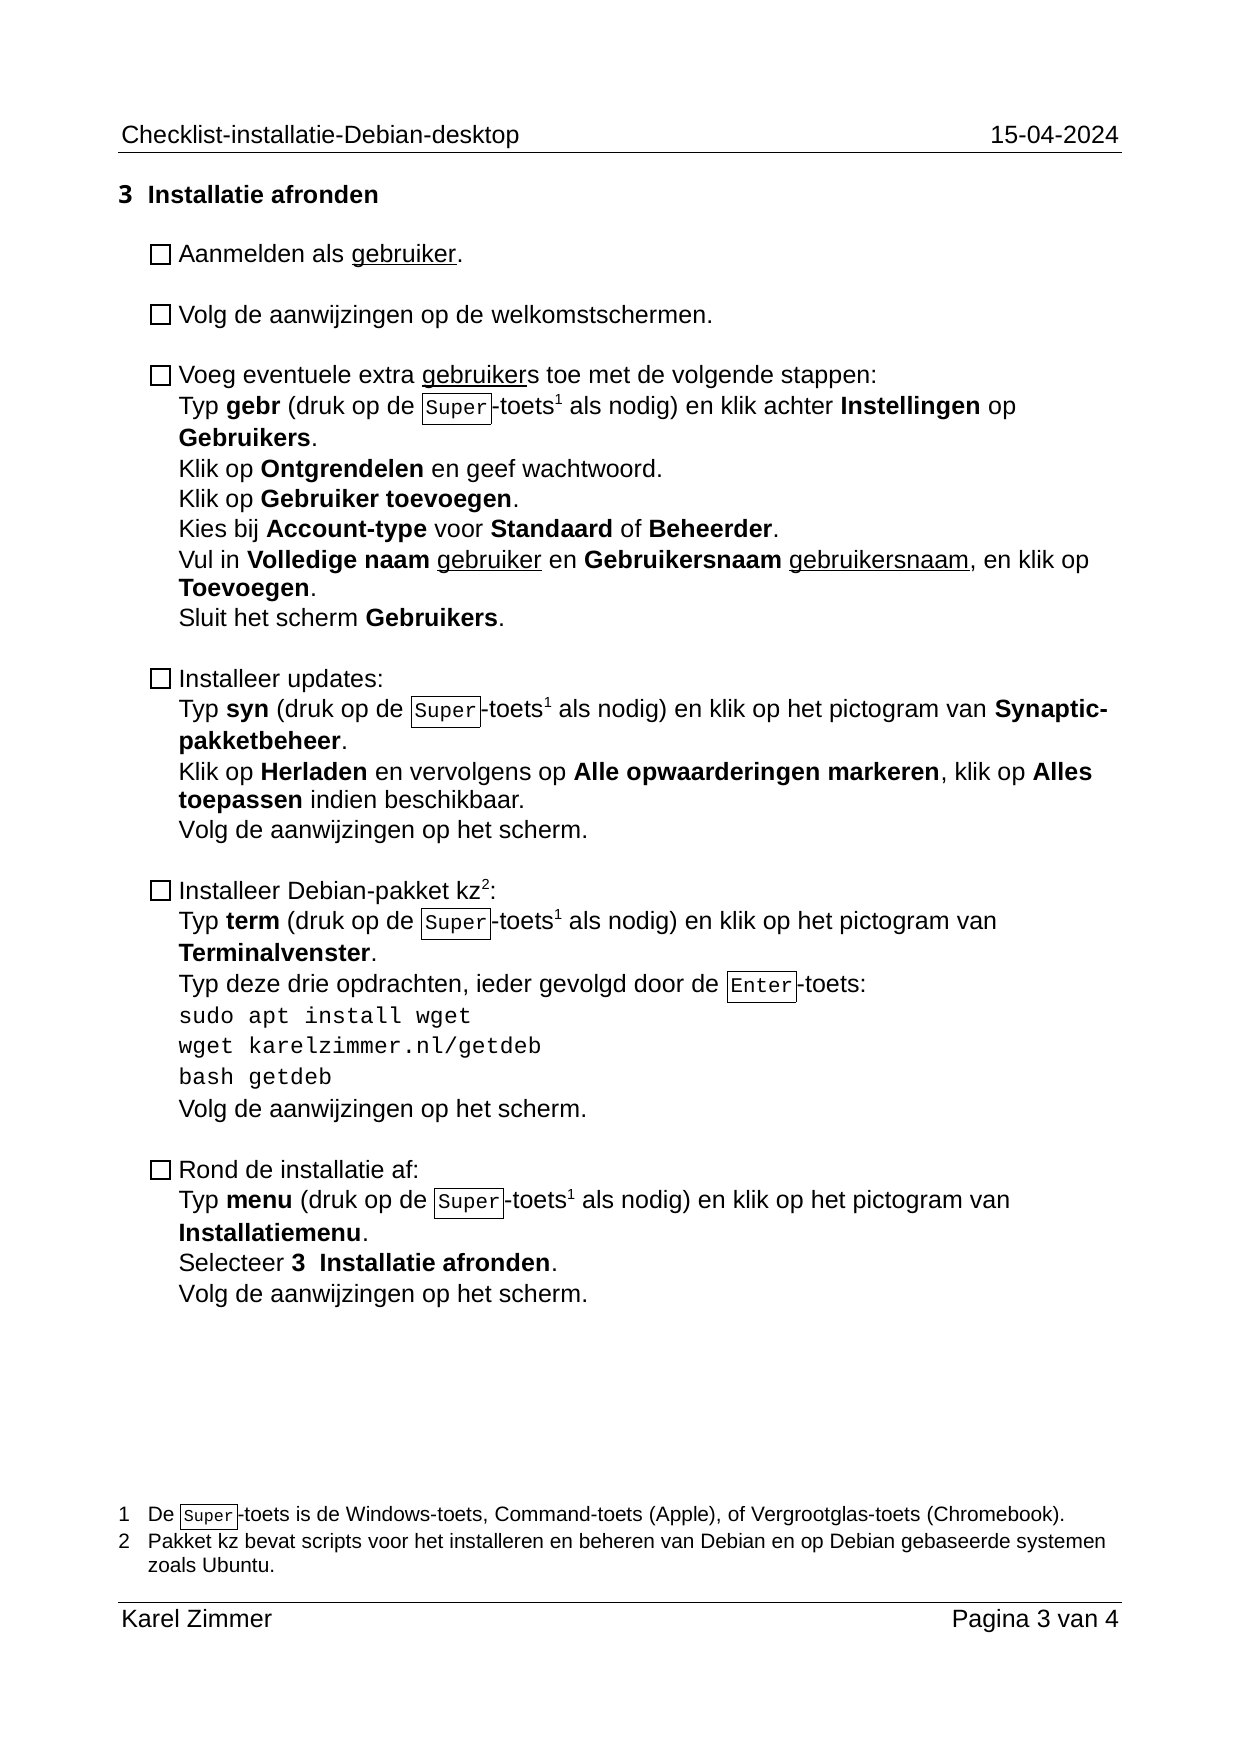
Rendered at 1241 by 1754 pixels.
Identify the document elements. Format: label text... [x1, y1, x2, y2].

table_cell Volg de aanwijzingen op het scherm. [177, 815, 1122, 845]
table_cell [118, 845, 142, 875]
table_cell [142, 1155, 177, 1185]
table_cell [118, 1155, 142, 1185]
table_cell [118, 1125, 142, 1155]
table_cell Klik op Gebruiker toevoegen. [177, 484, 1122, 514]
table_cell Klik op Herladen en vervolgens op Alle opwaarderingen markeren, klik op Alles toepassen indien beschikbaar. [177, 756, 1122, 815]
table_cell [118, 1094, 142, 1124]
table_cell [118, 663, 142, 694]
table_cell [118, 694, 142, 756]
table_header [142, 239, 177, 269]
table_cell [177, 845, 1122, 875]
table_cell [118, 1064, 142, 1094]
table_cell [118, 360, 142, 391]
table_cell [142, 875, 177, 906]
table_cell wget karelzimmer.nl/getdeb [177, 1034, 1122, 1064]
table_cell [118, 815, 142, 845]
table_cell Typ term (druk op de Super-toets1 als nodig) en klik op het pictogram van Terminalvenster. [177, 906, 1122, 968]
table_cell [142, 1003, 177, 1034]
table_cell [142, 603, 177, 633]
table_cell [142, 300, 177, 330]
table_cell bash getdeb [177, 1064, 1122, 1094]
table_cell [118, 1003, 142, 1034]
table_cell [118, 300, 142, 330]
table_cell [142, 815, 177, 845]
table_cell Selecteer 3 Installatie afronden. [177, 1248, 1122, 1278]
table_cell Installeer Debian-pakket kz: [177, 875, 1122, 906]
table_cell [142, 454, 177, 484]
table_cell [142, 514, 177, 544]
table_cell Volg de aanwijzingen op de welkomstschermen. [177, 300, 1122, 330]
table_cell [118, 633, 142, 663]
table_cell Typ syn (druk op de Super-toets1 als nodig) en klik op het pictogram van Synaptic-pakketbeheer. [177, 694, 1122, 756]
table_cell [142, 1064, 177, 1094]
table_cell [142, 633, 177, 663]
table_cell Vul in Volledige naam gebruiker en Gebruikersnaam gebruikersnaam, en klik op Toevoegen. [177, 544, 1122, 603]
table_cell [142, 269, 177, 300]
table_cell [142, 544, 177, 603]
table_cell [118, 603, 142, 633]
table_cell Rond de installatie af: [177, 1155, 1122, 1185]
table_cell [177, 269, 1122, 300]
table_cell Voeg eventuele extra gebruikers toe met de volgende stappen: [177, 360, 1122, 391]
table_cell [118, 1034, 142, 1064]
table_cell [142, 1278, 177, 1309]
table_cell [142, 1094, 177, 1124]
table_cell Typ deze drie opdrachten, ieder gevolgd door de Enter-toets: [177, 969, 1122, 1003]
table_cell [177, 330, 1122, 360]
table_cell Typ gebr (druk op de Super-toets als nodig) en klik achter Instellingen op Gebruikers. [177, 391, 1122, 453]
table_cell [118, 1185, 142, 1248]
table_cell [142, 1185, 177, 1248]
table_cell [118, 544, 142, 603]
table_cell [177, 1125, 1122, 1155]
table_cell [142, 845, 177, 875]
table_cell Typ menu (druk op de Super-toets1 als nodig) en klik op het pictogram van Installatiemenu. [177, 1185, 1122, 1248]
table_cell [142, 663, 177, 694]
table_cell [118, 969, 142, 1003]
table_cell [118, 906, 142, 968]
table_cell Kies bij Account-type voor Standaard of Beheerder. [177, 514, 1122, 544]
table_cell Volg de aanwijzingen op het scherm. [177, 1094, 1122, 1124]
table_cell [142, 1248, 177, 1278]
table_cell [142, 391, 177, 453]
table_cell [142, 756, 177, 815]
table_cell [118, 484, 142, 514]
table_cell [142, 969, 177, 1003]
table_cell [142, 484, 177, 514]
table_cell [118, 1278, 142, 1309]
table_cell [118, 875, 142, 906]
table_cell [142, 1125, 177, 1155]
table_cell sudo apt install wget [177, 1003, 1122, 1034]
table_cell [177, 633, 1122, 663]
table_cell [118, 756, 142, 815]
list Installatie afronden [118, 177, 1122, 211]
table_cell [118, 514, 142, 544]
table_header [118, 239, 142, 269]
table_cell [142, 330, 177, 360]
table_cell [142, 360, 177, 391]
table_cell Installeer updates: [177, 663, 1122, 694]
table_cell [118, 1248, 142, 1278]
table_cell [118, 330, 142, 360]
table_cell [118, 391, 142, 453]
table_cell Volg de aanwijzingen op het scherm. [177, 1278, 1122, 1309]
table_cell Sluit het scherm Gebruikers. [177, 603, 1122, 633]
table_header Aanmelden als gebruiker. [177, 239, 1122, 269]
table_cell [142, 1034, 177, 1064]
table_cell [118, 454, 142, 484]
table_cell [118, 269, 142, 300]
table_cell Klik op Ontgrendelen en geef wachtwoord. [177, 454, 1122, 484]
table_cell [142, 906, 177, 968]
table_cell [142, 694, 177, 756]
